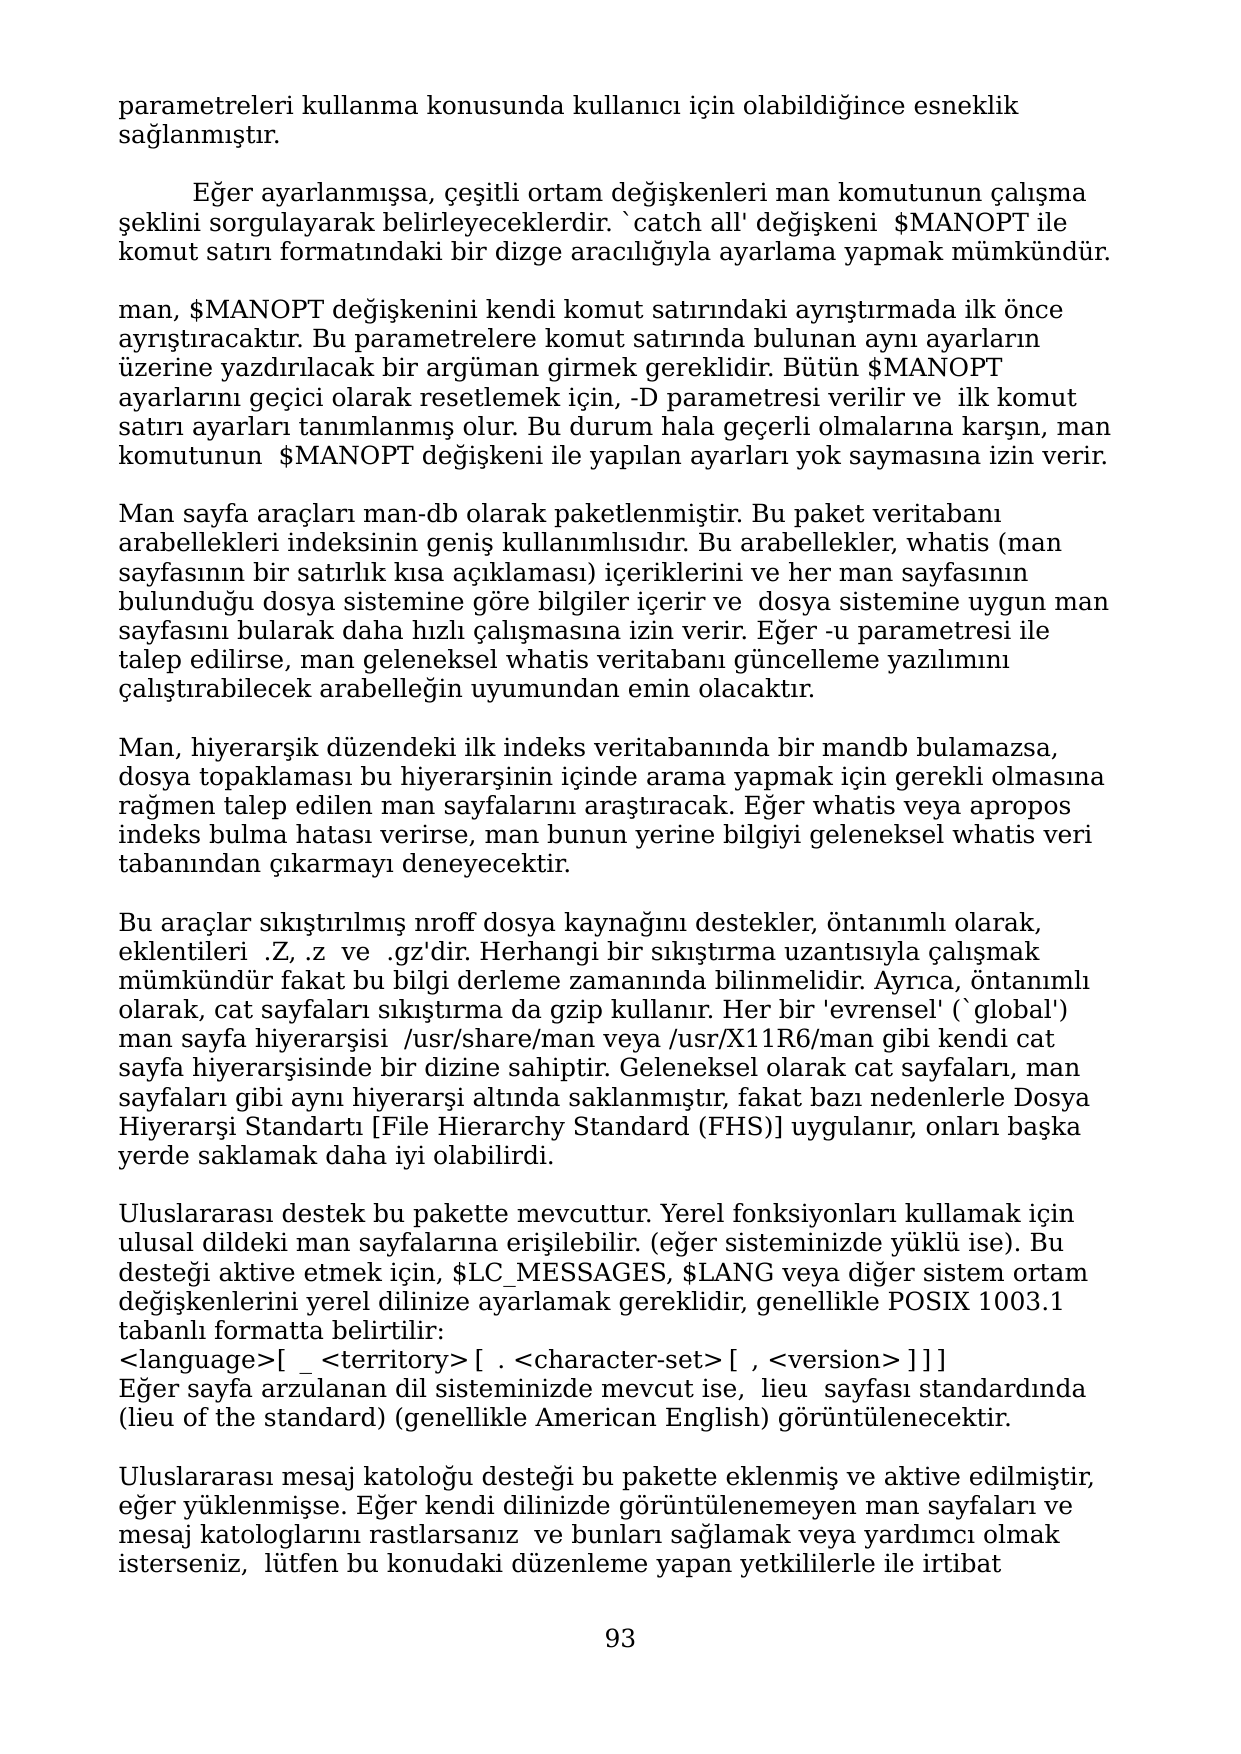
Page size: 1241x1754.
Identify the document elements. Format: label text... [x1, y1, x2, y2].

text Uluslararası mesaj katoloğu desteği bu pakette eklenmiş ve aktive edilmiştir, eğer yüklenmişse. Eğer kendi dilinizde görüntülenemeyen man sayfaları ve mesaj katologlarını rastlarsanız ve bunları sağlamak veya yardımcı olmak isterseniz, lütfen bu konudaki düzenleme yapan yetkililerle ile irtibat [118, 1462, 1122, 1579]
text man, $MANOPT değişkenini kendi komut satırındaki ayrıştırmada ilk önce ayrıştıracaktır. Bu parametrelere komut satırında bulunan aynı ayarların üzerine yazdırılacak bir argüman girmek gereklidir. Bütün $MANOPT ayarlarını geçici olarak resetlemek için, -D parametresi verilir ve ilk komut satırı ayarları tanımlanmış olur. Bu durum hala geçerli olmalarına karşın, man komutunun $MANOPT değişkeni ile yapılan ayarları yok saymasına izin verir. [118, 295, 1122, 470]
text Uluslararası destek bu pakette mevcuttur. Yerel fonksiyonları kullamak için ulusal dildeki man sayfalarına erişilebilir. (eğer sisteminizde yüklü ise). Bu desteği aktive etmek için, $LC_MESSAGES, $LANG veya diğer sistem ortam değişkenlerini yerel dilinize ayarlamak gereklidir, genellikle POSIX 1003.1 tabanlı formatta belirtilir: [118, 1199, 1122, 1345]
text Eğer sayfa arzulanan dil sisteminizde mevcut ise, lieu sayfası standardında (lieu of the standard) (genellikle American English) görüntülenecektir. [118, 1374, 1122, 1433]
text Man sayfa araçları man-db olarak paketlenmiştir. Bu paket veritabanı arabellekleri indeksinin geniş kullanımlısıdır. Bu arabellekler, whatis (man sayfasının bir satırlık kısa açıklaması) içeriklerini ve her man sayfasının bulunduğu dosya sistemine göre bilgiler içerir ve dosya sistemine uygun man sayfasını bularak daha hızlı çalışmasına izin verir. Eğer -u parametresi ile talep edilirse, man geleneksel whatis veritabanı güncelleme yazılımını çalıştırabilecek arabelleğin uyumundan emin olacaktır. [118, 499, 1122, 704]
text parametreleri kullanma konusunda kullanıcı için olabildiğince esneklik sağlanmıştır. [118, 91, 1122, 149]
text Eğer ayarlanmışsa, çeşitli ortam değişkenleri man komutunun çalışma şeklini sorgulayarak belirleyeceklerdir. `catch all' değişkeni $MANOPT ile komut satırı formatındaki bir dizge aracılığıyla ayarlama yapmak mümkündür. [118, 179, 1122, 266]
text Bu araçlar sıkıştırılmış nroff dosya kaynağını destekler, öntanımlı olarak, eklentileri .Z, .z ve .gz'dir. Herhangi bir sıkıştırma uzantısıyla çalışmak mümkündür fakat bu bilgi derleme zamanında bilinmelidir. Ayrıca, öntanımlı olarak, cat sayfaları sıkıştırma da gzip kullanır. Her bir 'evrensel' (`global') man sayfa hiyerarşisi /usr/share/man veya /usr/X11R6/man gibi kendi cat sayfa hiyerarşisinde bir dizine sahiptir. Geleneksel olarak cat sayfaları, man sayfaları gibi aynı hiyerarşi altında saklanmıştır, fakat bazı nedenlerle Dosya Hiyerarşi Standartı [File Hierarchy Standard (FHS)] uygulanır, onları başka yerde saklamak daha iyi olabilirdi. [118, 908, 1122, 1170]
text Man, hiyerarşik düzendeki ilk indeks veritabanında bir mandb bulamazsa, dosya topaklaması bu hiyerarşinin içinde arama yapmak için gerekli olmasına rağmen talep edilen man sayfalarını araştıracak. Eğer whatis veya apropos indeks bulma hatası verirse, man bunun yerine bilgiyi geleneksel whatis veri tabanından çıkarmayı deneyecektir. [118, 733, 1122, 879]
text <language>[ _ <territory> [ . <character-set> [ , <version> ] ] ] [118, 1345, 1122, 1374]
